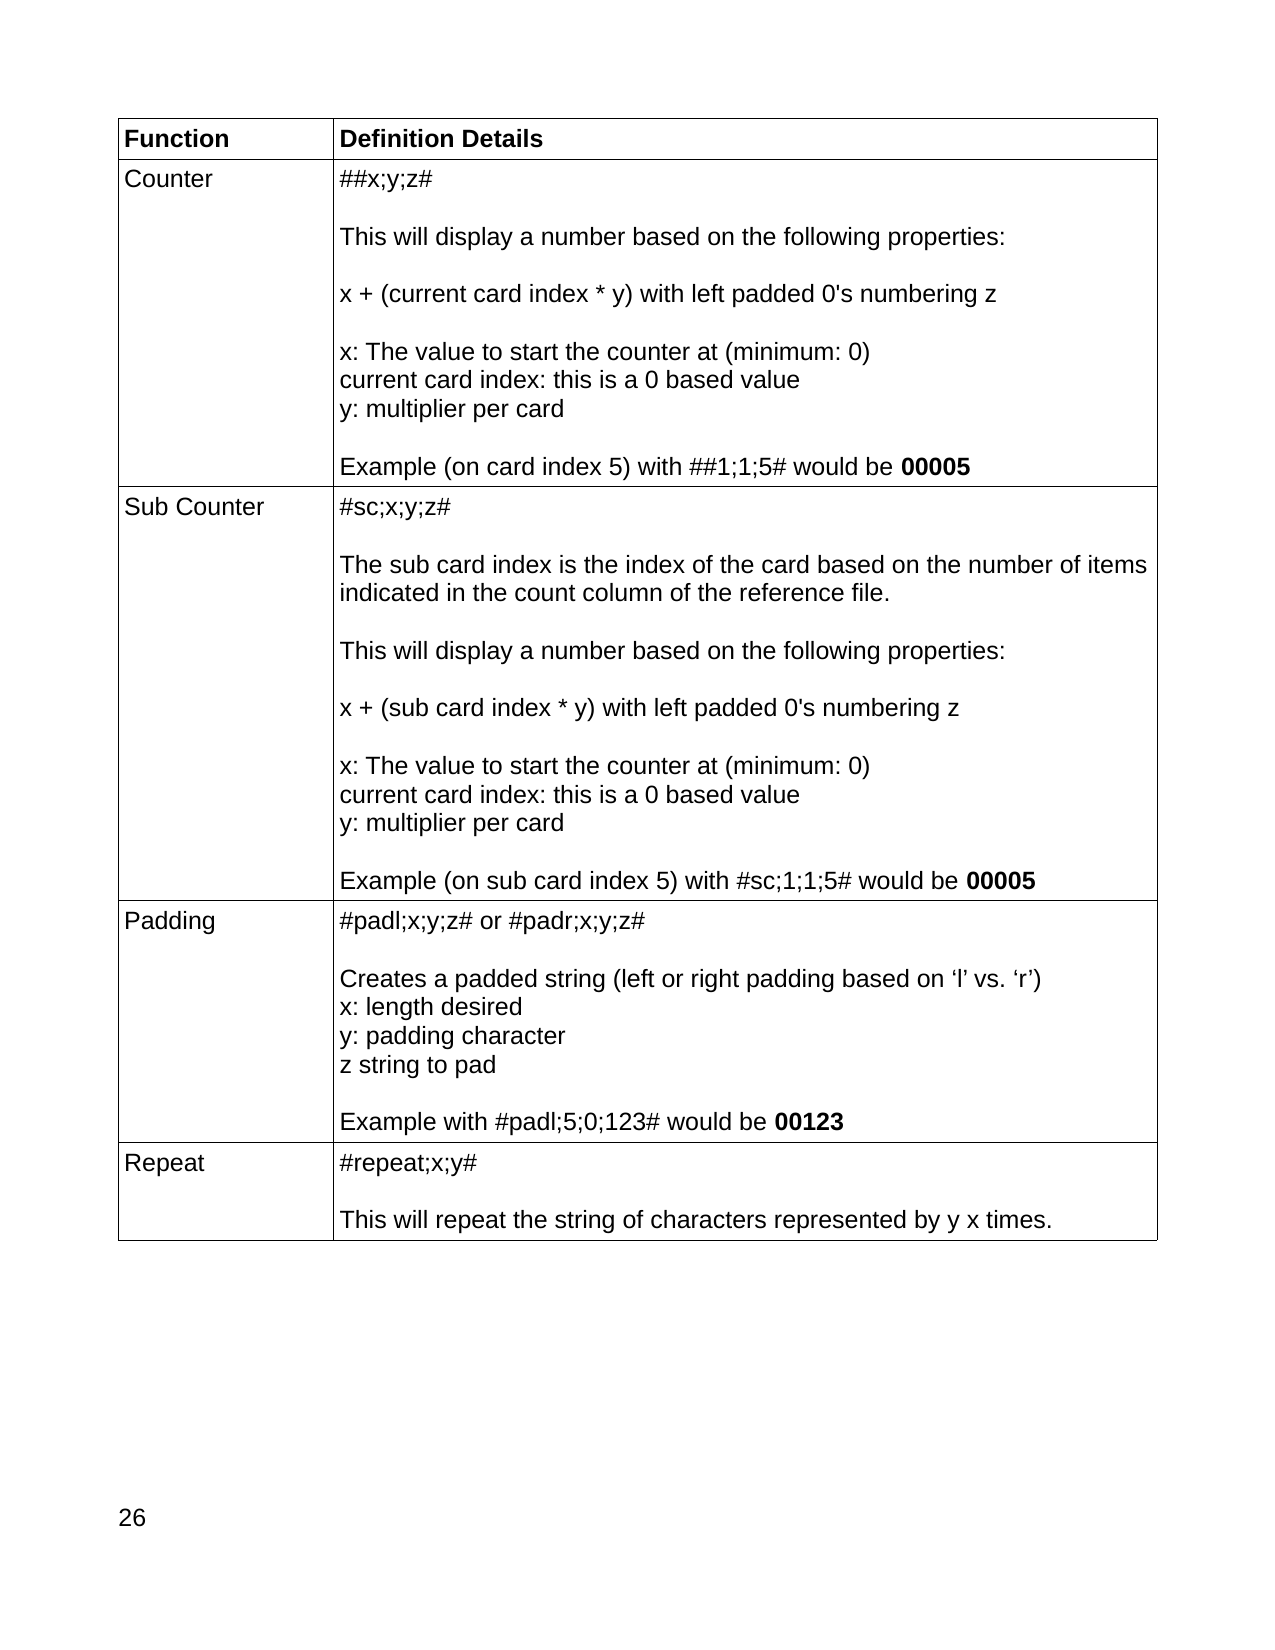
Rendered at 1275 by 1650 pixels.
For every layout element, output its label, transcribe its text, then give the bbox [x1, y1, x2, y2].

table_cell #sc;x;y;z# The sub card index is the index of the card based on the number of items indicated in the count column of the reference file. This will display a number based on the following properties: x + (sub card index * y) with left padded 0's numbering z x: The value to start the counter at (minimum: 0) current card index: this is a 0 based value y: multiplier per card Example (on sub card index 5) with #sc;1;1;5# would be 00005 [334, 487, 1157, 900]
table_cell #padl;x;y;z# or #padr;x;y;z# Creates a padded string (left or right padding based on ‘l’ vs. ‘r’) x: length desired y: padding character z string to pad Example with #padl;5;0;123# would be 00123 [334, 901, 1157, 1142]
table_header Definition Details [334, 119, 1157, 158]
table_cell Padding [119, 901, 333, 1142]
table_cell #repeat;x;y# This will repeat the string of characters represented by y x times. [334, 1143, 1157, 1240]
table_cell Counter [119, 160, 333, 486]
table_cell Repeat [119, 1143, 333, 1240]
table_header Function [119, 119, 333, 158]
table_cell ##x;y;z# This will display a number based on the following properties: x + (current card index * y) with left padded 0's numbering z x: The value to start the counter at (minimum: 0) current card index: this is a 0 based value y: multiplier per card Example (on card index 5) with ##1;1;5# would be 00005 [334, 160, 1157, 486]
table_cell Sub Counter [119, 487, 333, 900]
